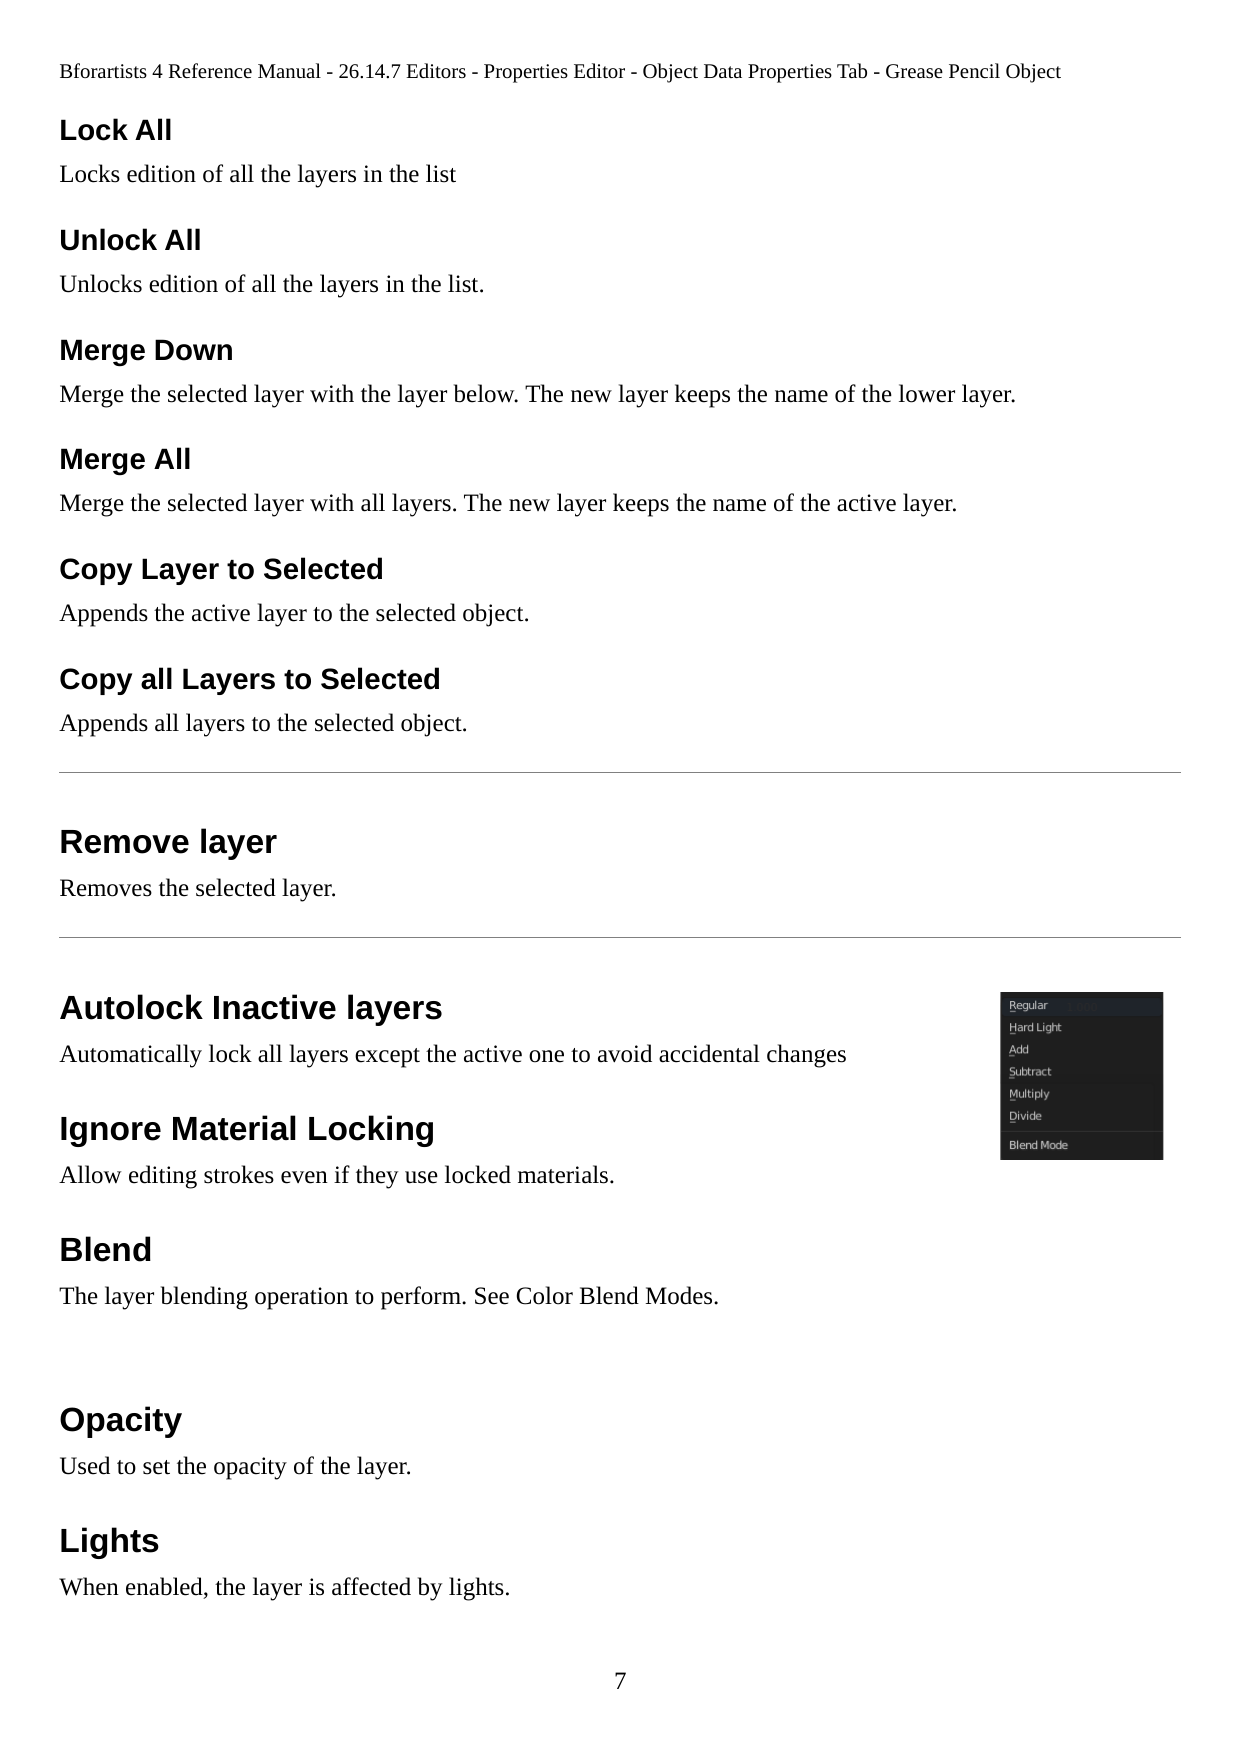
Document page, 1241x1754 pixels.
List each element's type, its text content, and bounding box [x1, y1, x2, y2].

subtitle Ignore Material Locking [59, 1109, 1000, 1147]
subtitle Copy all Layers to Selected [59, 662, 1181, 696]
text Appends the active layer to the selected object. [59, 598, 1181, 627]
text Unlocks edition of all the layers in the list. [59, 269, 1181, 297]
subtitle Merge All [59, 442, 1181, 476]
text Merge the selected layer with all layers. The new layer keeps the name of the active layer. [59, 488, 1181, 517]
text Used to set the opacity of the layer. [59, 1451, 1181, 1480]
text Removes the selected layer. [59, 873, 1181, 902]
text Merge the selected layer with the layer below. The new layer keeps the name of the lower layer. [59, 379, 1181, 407]
subtitle Unlock All [59, 222, 1181, 256]
picture [1000, 992, 1164, 1160]
text Automatically lock all layers except the active one to avoid accidental changes [59, 1039, 1000, 1067]
subtitle Lock All [59, 113, 1181, 146]
subtitle Merge Down [59, 332, 1181, 366]
text When enabled, the layer is affected by lights. [59, 1572, 1181, 1601]
subtitle Lights [59, 1521, 1181, 1559]
subtitle Autolock Inactive layers [59, 988, 1181, 1026]
subtitle Blend [59, 1230, 1181, 1268]
subtitle [1164, 1109, 1181, 1147]
text Appends all layers to the selected object. [59, 708, 1181, 737]
text The layer blending operation to perform. See Color Blend Modes. [59, 1281, 1181, 1309]
text Allow editing strokes even if they use locked materials. [59, 1160, 1181, 1188]
subtitle Remove layer [59, 822, 1181, 861]
subtitle Copy Layer to Selected [59, 552, 1181, 586]
subtitle Opacity [59, 1400, 1181, 1438]
text Locks edition of all the layers in the list [59, 159, 1181, 188]
